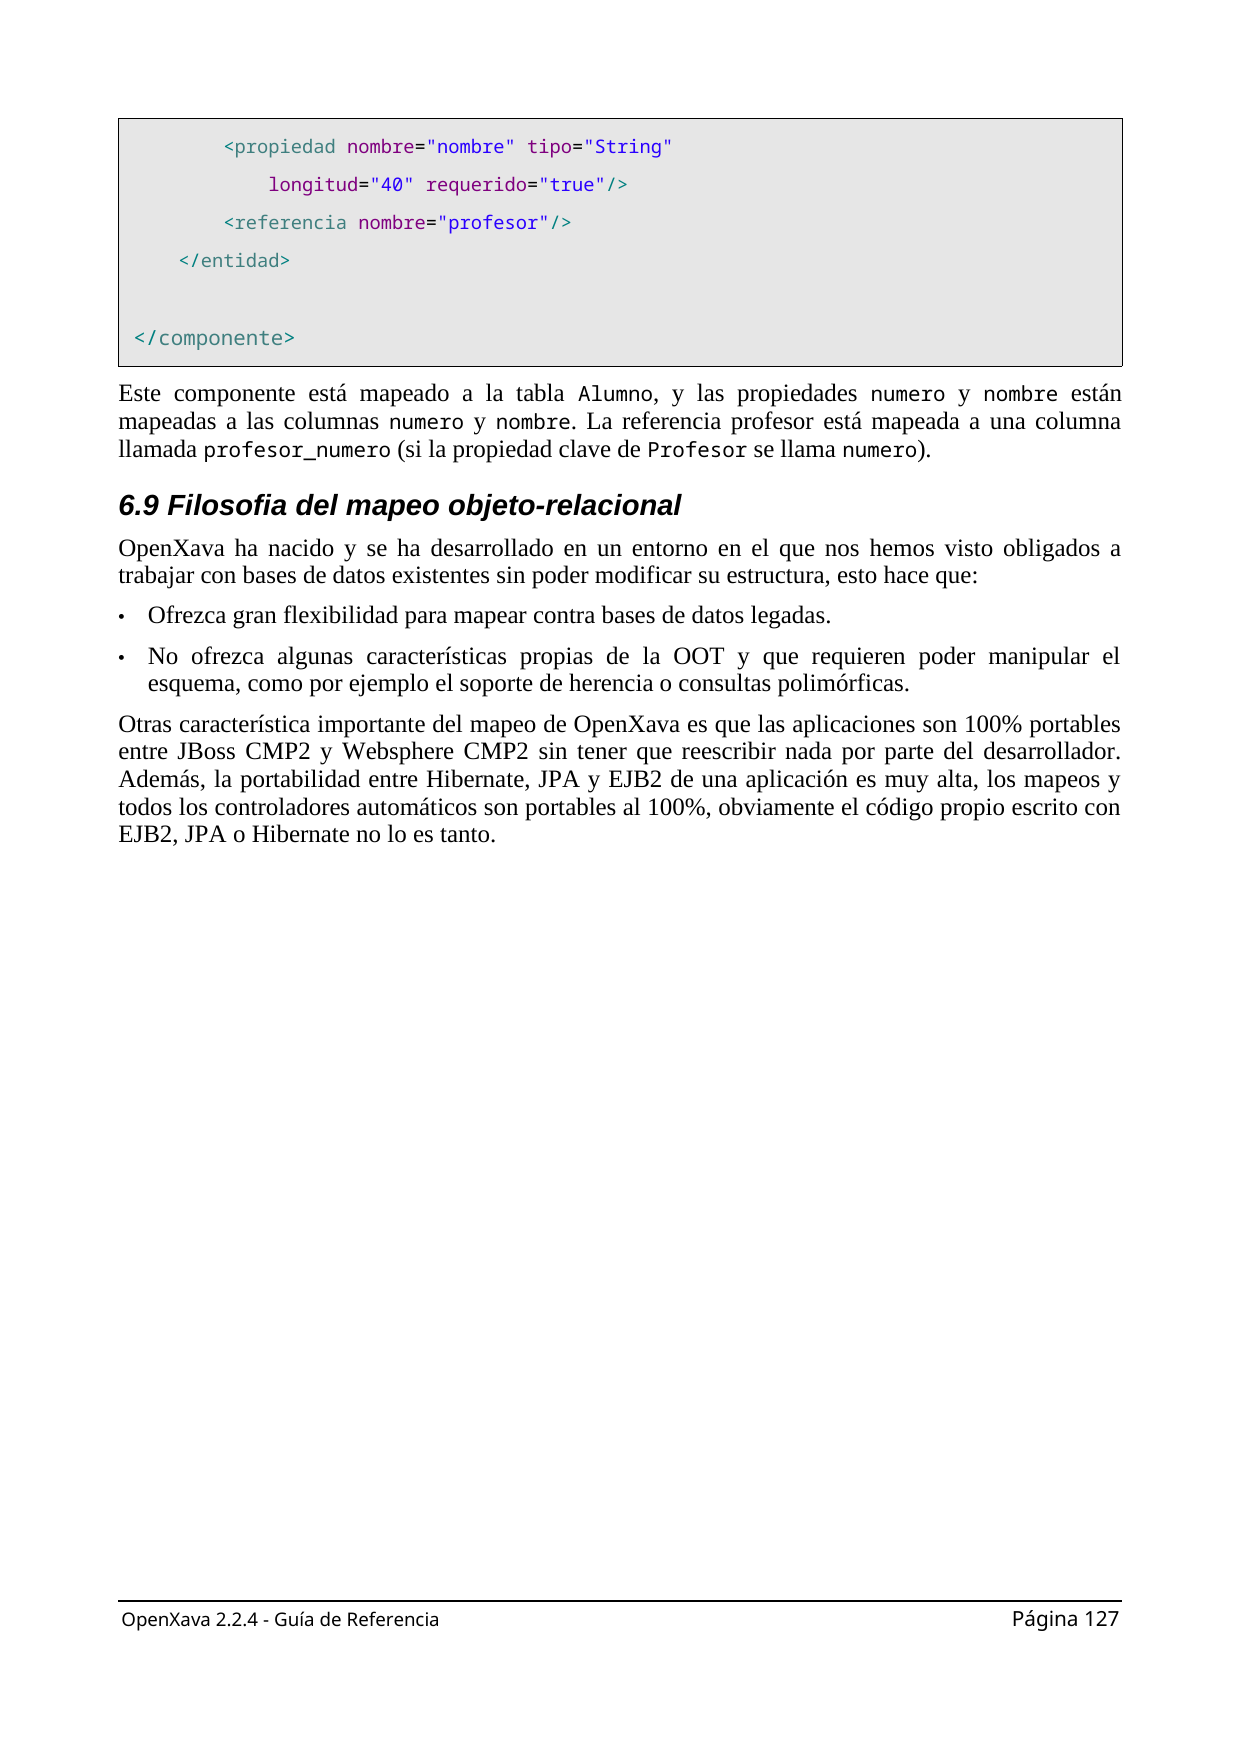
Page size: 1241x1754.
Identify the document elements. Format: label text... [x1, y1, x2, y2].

text </entidad> [119, 232, 1122, 270]
list Ofrezca gran flexibilidad para mapear contra bases de datos legadas. [118, 602, 1122, 629]
subtitle Filosofia del mapeo objeto-relacional [118, 488, 1122, 521]
text <referencia nombre="profesor"/> [119, 194, 1122, 232]
text Este componente está mapeado a la tabla Alumno, y las propiedades numero y nombre están mapeadas a las columnas numero y nombre. La referencia profesor está mapeada a una columna llamada profesor_numero (si la propiedad clave de Profesor se llama numero). [118, 379, 1122, 463]
text <propiedad nombre="nombre" tipo="String" [119, 119, 1122, 156]
text </componente> [119, 308, 1122, 366]
list No ofrezca algunas características propias de la OOT y que requieren poder manipular el esquema, como por ejemplo el soporte de herencia o consultas polimórficas. [118, 642, 1122, 697]
text longitud="40" requerido="true"/> [119, 156, 1122, 194]
text OpenXava ha nacido y se ha desarrollado en un entorno en el que nos hemos visto obligados a trabajar con bases de datos existentes sin poder modificar su estructura, esto hace que: [118, 534, 1122, 589]
text Otras característica importante del mapeo de OpenXava es que las aplicaciones son 100% portables entre JBoss CMP2 y Websphere CMP2 sin tener que reescribir nada por parte del desarrollador. Además, la portabilidad entre Hibernate, JPA y EJB2 de una aplicación es muy alta, los mapeos y todos los controladores automáticos son portables al 100%, obviamente el código propio escrito con EJB2, JPA o Hibernate no lo es tanto. [118, 710, 1122, 848]
